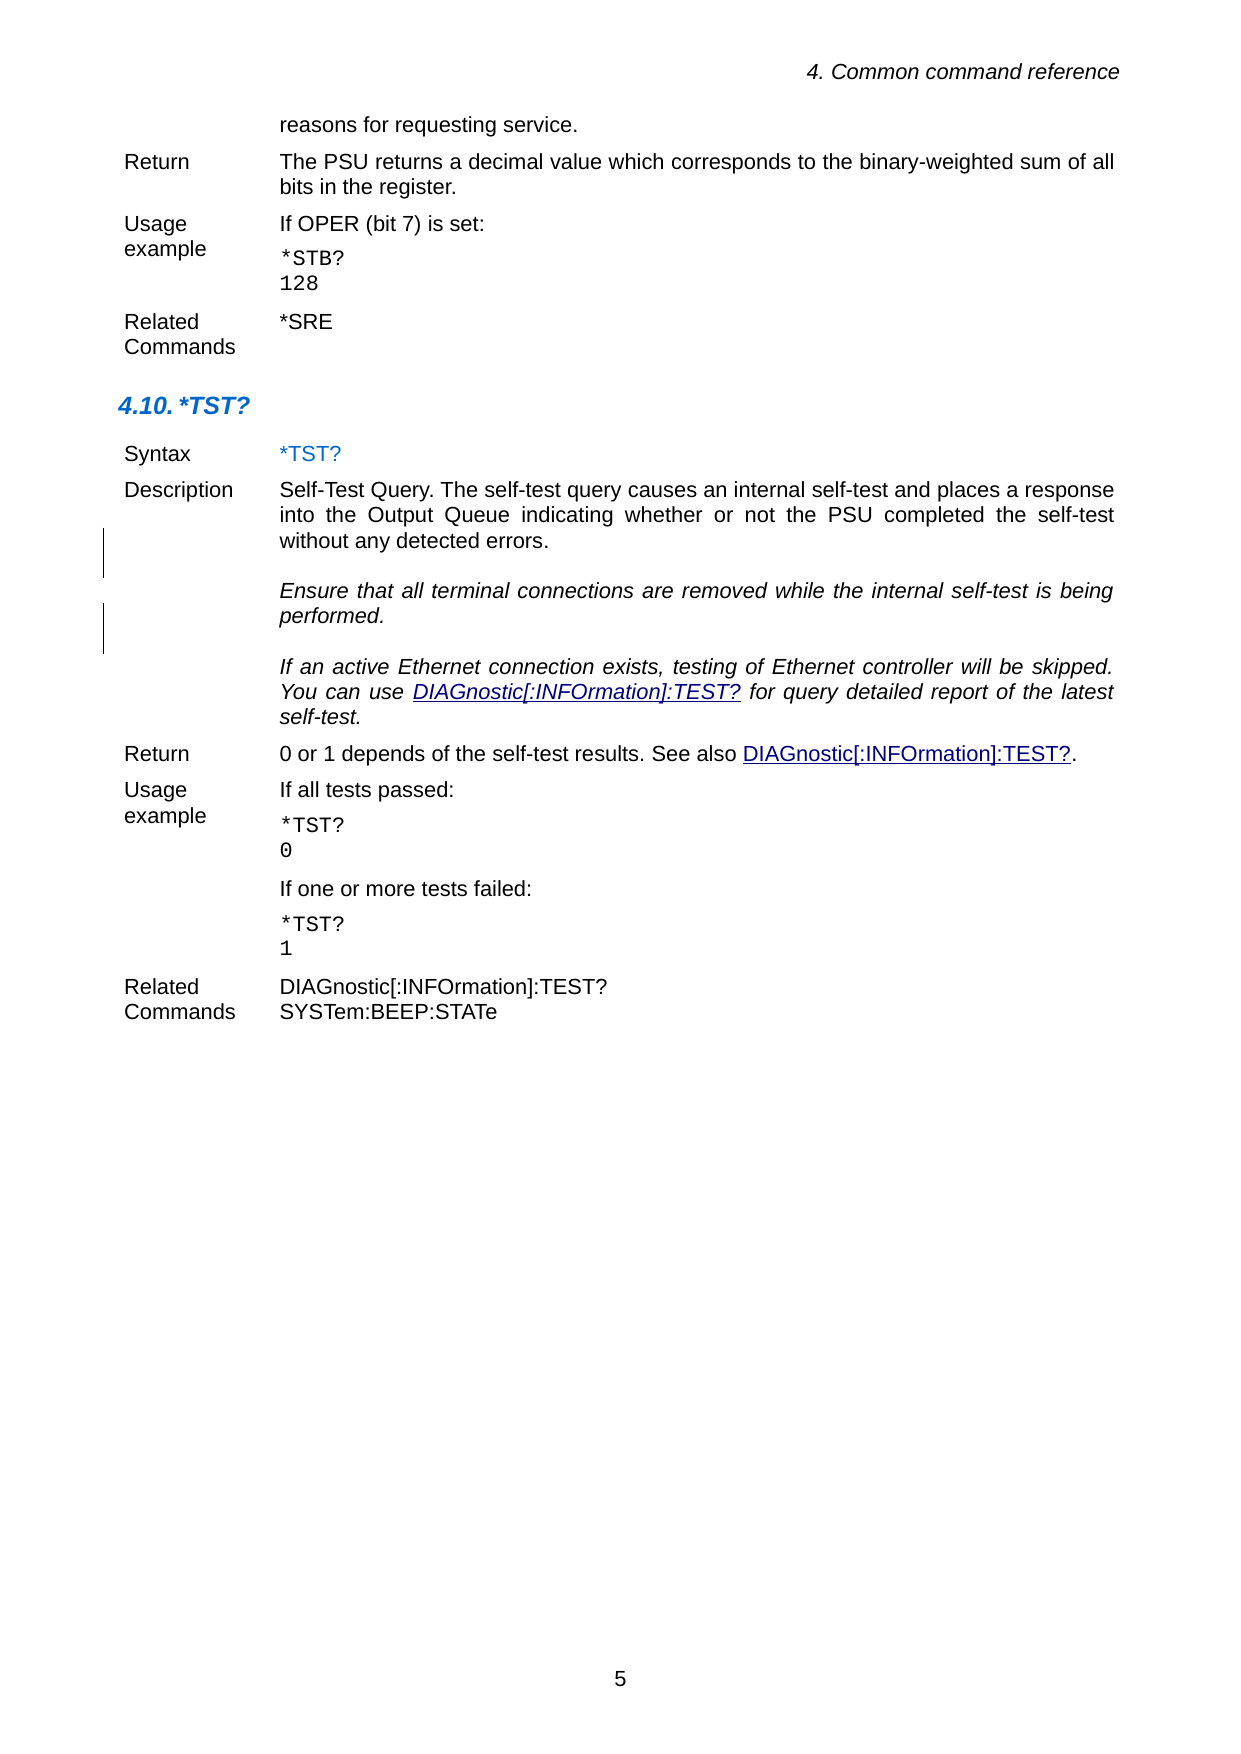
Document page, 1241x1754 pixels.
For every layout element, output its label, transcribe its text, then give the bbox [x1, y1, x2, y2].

table_cell Description [118, 471, 274, 735]
table_header *TST? [274, 435, 1122, 471]
table_cell *SRE [274, 303, 1122, 365]
table_cell 0 or 1 depends of the self-test results. See also DIAGnostic[:INFOrmation]:TEST?. [274, 735, 1122, 772]
table_cell Related Commands [118, 303, 274, 365]
table_cell [118, 106, 274, 143]
table_cell Usage example [118, 772, 274, 968]
table_cell If all tests passed: *TST? 0 If one or more tests failed: *TST? 1 [274, 772, 1122, 968]
table_cell Return [118, 143, 274, 205]
subtitle *TST? [118, 391, 1122, 420]
table_cell Related Commands [118, 968, 274, 1030]
table_cell reasons for requesting service. [274, 106, 1122, 143]
table_cell Self-Test Query. The self-test query causes an internal self-test and places a response into the Output Queue indicating whether or not the PSU completed the self-test without any detected errors. Ensure that all terminal connections are removed while the internal self-test is being performed. If an active Ethernet connection exists, testing of Ethernet controller will be skipped. You can use DIAGnostic[:INFOrmation]:TEST? for query detailed report of the latest self-test. [274, 471, 1122, 735]
table_cell DIAGnostic[:INFOrmation]:TEST? SYSTem:BEEP:STATe [274, 968, 1122, 1030]
table_cell The PSU returns a decimal value which corresponds to the binary-weighted sum of all bits in the register. [274, 143, 1122, 205]
table_cell If OPER (bit 7) is set: *STB? 128 [274, 205, 1122, 303]
table_cell Return [118, 735, 274, 772]
table_cell Usage example [118, 205, 274, 303]
table_header Syntax [118, 435, 274, 471]
